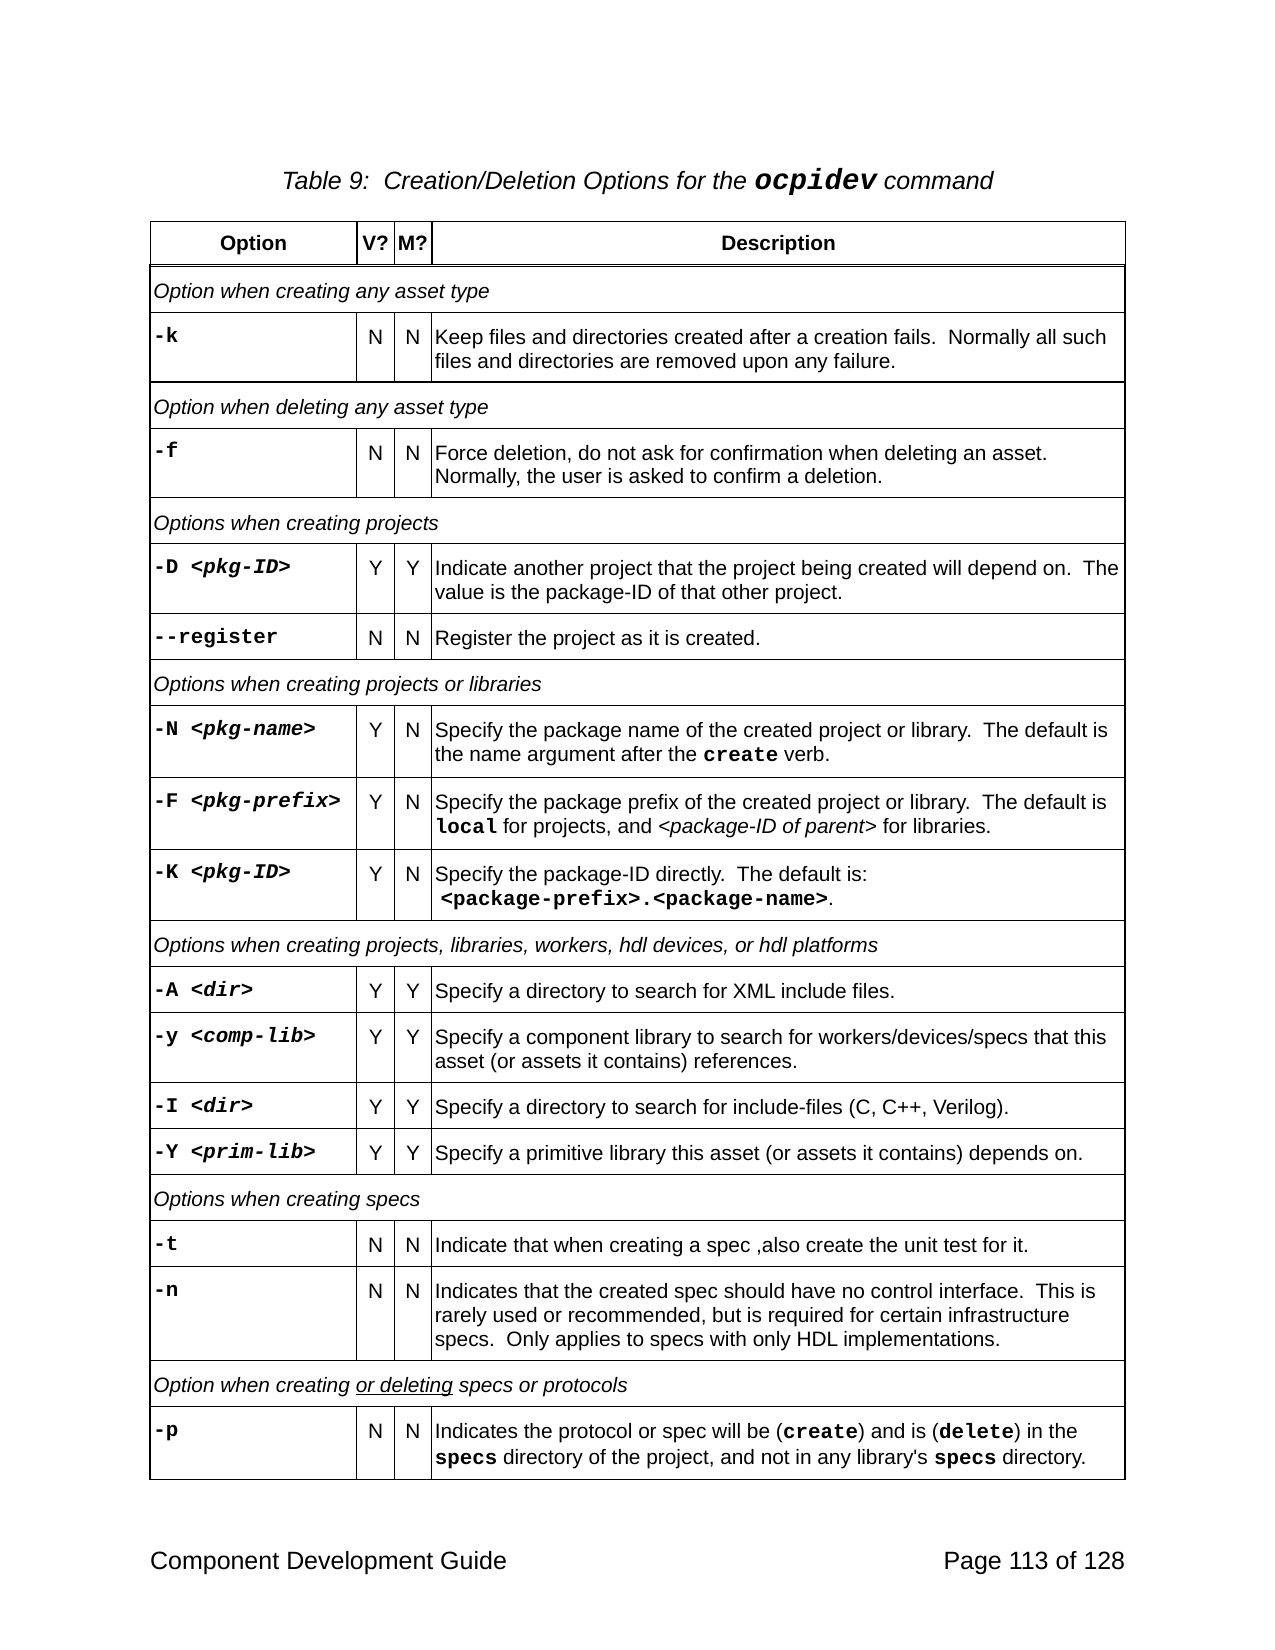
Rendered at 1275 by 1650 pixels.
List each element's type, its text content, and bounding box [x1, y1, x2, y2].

table_cell Y [357, 850, 394, 920]
table_cell Option when creating any asset type [151, 267, 1124, 312]
table_cell --register [151, 614, 356, 659]
table_header Description [433, 222, 1125, 263]
table_cell N [395, 778, 431, 848]
table_cell Y [395, 1083, 431, 1128]
table_cell Indicate another project that the project being created will depend on. The value is the package-ID of that other project. [432, 544, 1124, 613]
table_cell -n [151, 1267, 356, 1360]
table_cell -A <dir> [151, 967, 356, 1012]
text Table 9: Creation/Deletion Options for the ocpidev command [150, 165, 1125, 198]
table_cell N [357, 1267, 394, 1360]
table_cell Option when deleting any asset type [151, 383, 1124, 427]
table_cell -p [151, 1407, 356, 1479]
table_cell -f [151, 429, 356, 497]
table_cell -Y <prim-lib> [151, 1129, 356, 1174]
table_cell Specify a component library to search for workers/devices/specs that this asset (or assets it contains) references. [432, 1013, 1124, 1082]
table_cell N [395, 1221, 431, 1266]
table_cell Specify the package-ID directly. The default is: <package-prefix>.<package-name>. [432, 850, 1124, 920]
table_cell Specify the package name of the created project or library. The default is the name argument after the create verb. [432, 706, 1124, 777]
table_cell N [395, 1267, 431, 1360]
table_cell Indicate that when creating a spec ,also create the unit test for it. [432, 1221, 1124, 1266]
table_cell -N <pkg-name> [151, 706, 356, 777]
table_cell Y [357, 967, 394, 1012]
table_cell Y [395, 544, 431, 613]
table_cell Option when creating or deleting specs or protocols [151, 1361, 1124, 1406]
table_cell N [357, 429, 394, 497]
table_cell Indicates that the created spec should have no control interface. This is rarely used or recommended, but is required for certain infrastructure specs. Only applies to specs with only HDL implementations. [432, 1267, 1124, 1360]
table_cell N [357, 313, 394, 381]
table_cell Y [357, 1129, 394, 1174]
table_cell N [395, 706, 431, 777]
table_header Option [151, 222, 356, 263]
table_cell N [395, 1407, 431, 1479]
table_cell N [357, 1407, 394, 1479]
table_cell Specify a directory to search for include-files (C, C++, Verilog). [432, 1083, 1124, 1128]
table_cell Force deletion, do not ask for confirmation when deleting an asset. Normally, the user is asked to confirm a deletion. [432, 429, 1124, 497]
table_cell -k [151, 313, 356, 381]
table_cell Y [357, 544, 394, 613]
table_cell Indicates the protocol or spec will be (create) and is (delete) in the specs directory of the project, and not in any library's specs directory. [432, 1407, 1124, 1479]
table_cell Options when creating projects or libraries [151, 660, 1124, 705]
table_cell Options when creating specs [151, 1175, 1124, 1220]
table_cell Options when creating projects, libraries, workers, hdl devices, or hdl platforms [151, 921, 1124, 966]
table_cell Y [357, 706, 394, 777]
table_cell Y [357, 778, 394, 848]
table_cell N [395, 313, 431, 381]
table_cell -t [151, 1221, 356, 1266]
table_cell N [357, 614, 394, 659]
table_cell Y [357, 1083, 394, 1128]
table_cell Register the project as it is created. [432, 614, 1124, 659]
table_cell -y <comp-lib> [151, 1013, 356, 1082]
table_cell -D <pkg-ID> [151, 544, 356, 613]
table_cell Specify the package prefix of the created project or library. The default is local for projects, and <package-ID of parent> for libraries. [432, 778, 1124, 848]
table_cell N [395, 429, 431, 497]
table_cell Keep files and directories created after a creation fails. Normally all such files and directories are removed upon any failure. [432, 313, 1124, 381]
table_cell Y [357, 1013, 394, 1082]
table_cell Specify a directory to search for XML include files. [432, 967, 1124, 1012]
table_cell -I <dir> [151, 1083, 356, 1128]
table_cell -F <pkg-prefix> [151, 778, 356, 848]
table_cell Specify a primitive library this asset (or assets it contains) depends on. [432, 1129, 1124, 1174]
table_cell N [395, 614, 431, 659]
table_cell N [357, 1221, 394, 1266]
table_cell N [395, 850, 431, 920]
table_cell Y [395, 1129, 431, 1174]
table_cell Y [395, 967, 431, 1012]
table_cell Y [395, 1013, 431, 1082]
table_cell -K <pkg-ID> [151, 850, 356, 920]
table_header M? [395, 222, 431, 263]
table_cell Options when creating projects [151, 498, 1124, 543]
table_header V? [358, 222, 394, 263]
